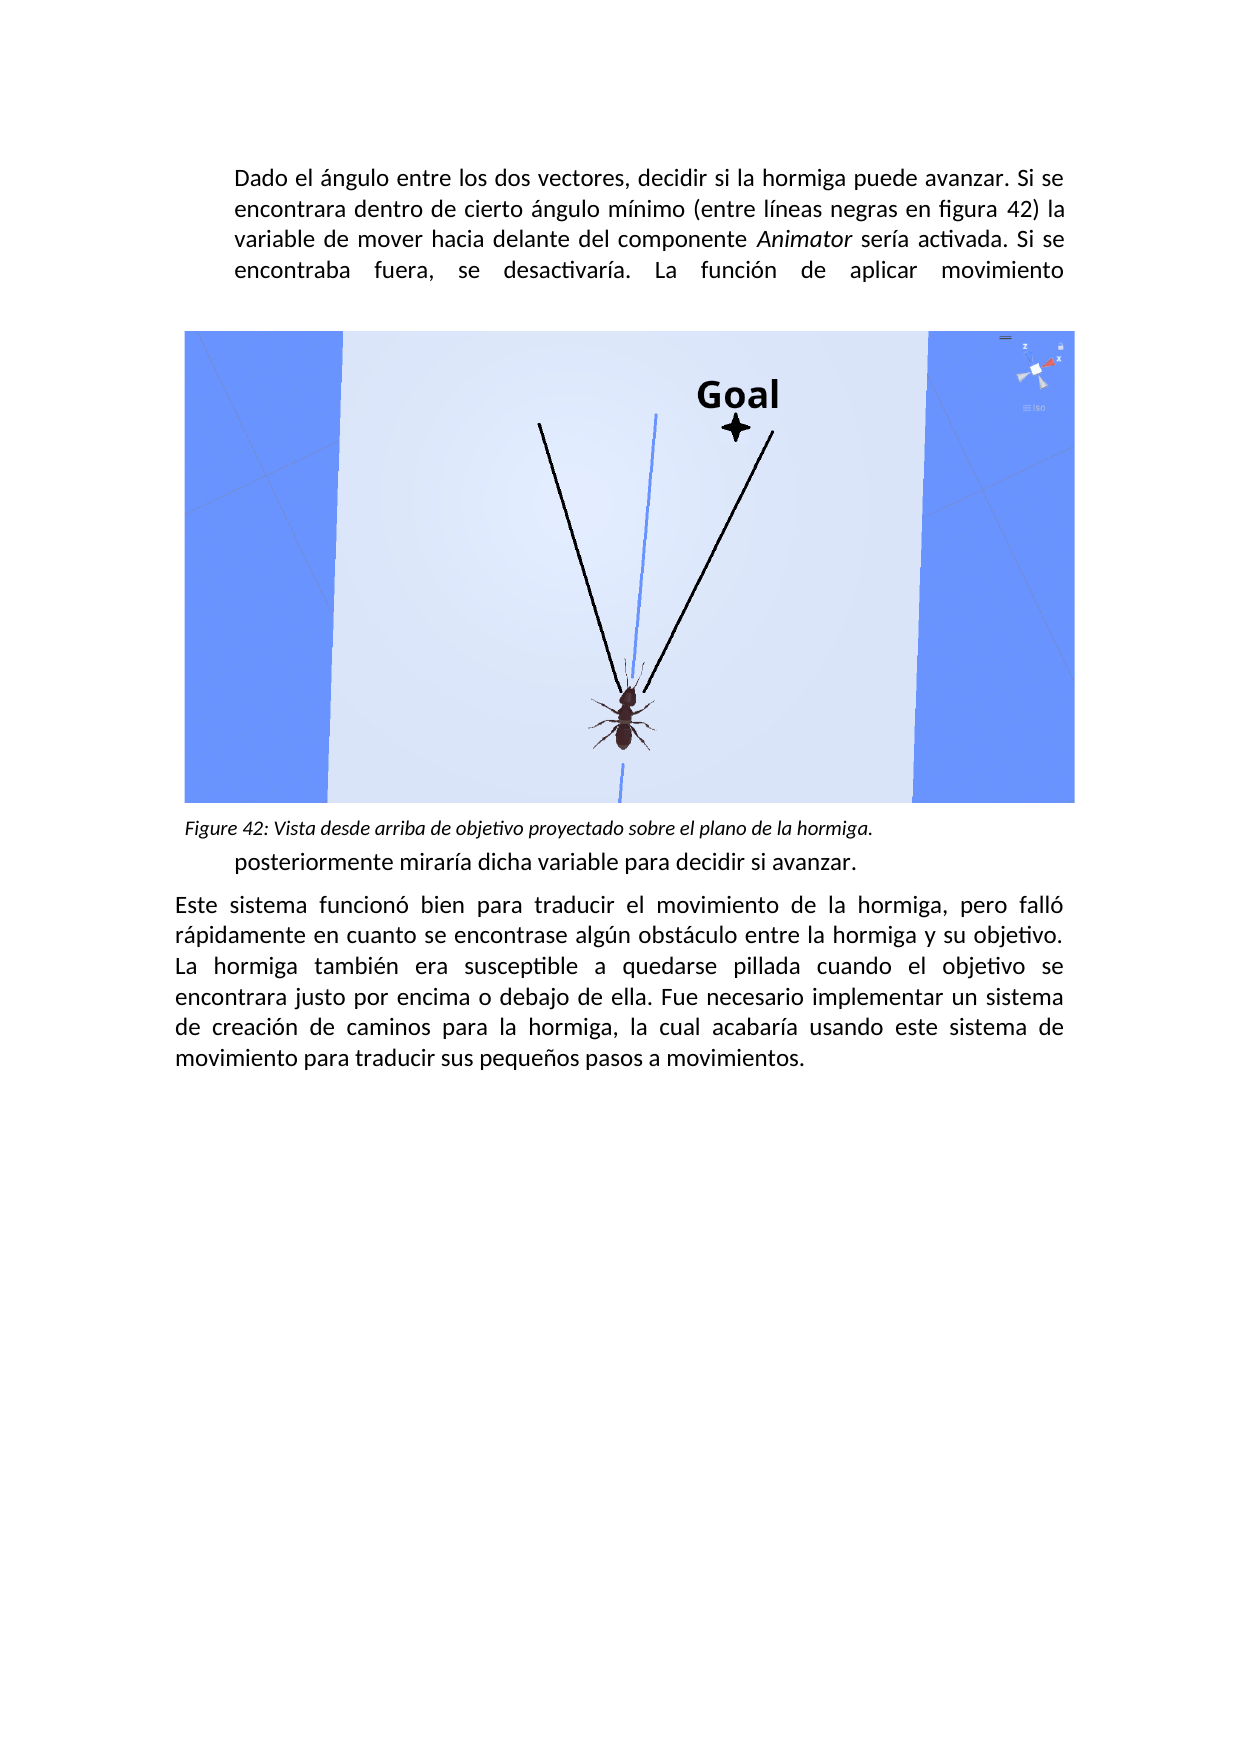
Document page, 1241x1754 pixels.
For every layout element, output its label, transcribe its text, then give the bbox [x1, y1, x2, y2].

text Este sistema funcionó bien para traducir el movimiento de la hormiga, pero falló rápidamente en cuanto se encontrase algún obstáculo entre la hormiga y su objetivo. La hormiga también era susceptible a quedarse pillada cuando el objetivo se encontrara justo por encima o debajo de ella. Fue necesario implementar un sistema de creación de caminos para la hormiga, la cual acabaría usando este sistema de movimiento para traducir sus pequeños pasos a movimientos. [175, 889, 1065, 1072]
list posteriormente miraría dicha variable para decidir si avanzar. [204, 840, 1065, 877]
list Dado el ángulo entre los dos vectores, decidir si la hormiga puede avanzar. Si se encontrara dentro de cierto ángulo mínimo (entre líneas negras en figura 42) la variable de mover hacia delante del componente Animator sería activada. Si se encontraba fuera, se desactivaría. La función de aplicar movimiento [184, 162, 1075, 331]
list Figure 42: Vista desde arriba de objetivo proyectado sobre el plano de la hormiga. [184, 803, 1075, 840]
picture [184, 331, 1075, 803]
